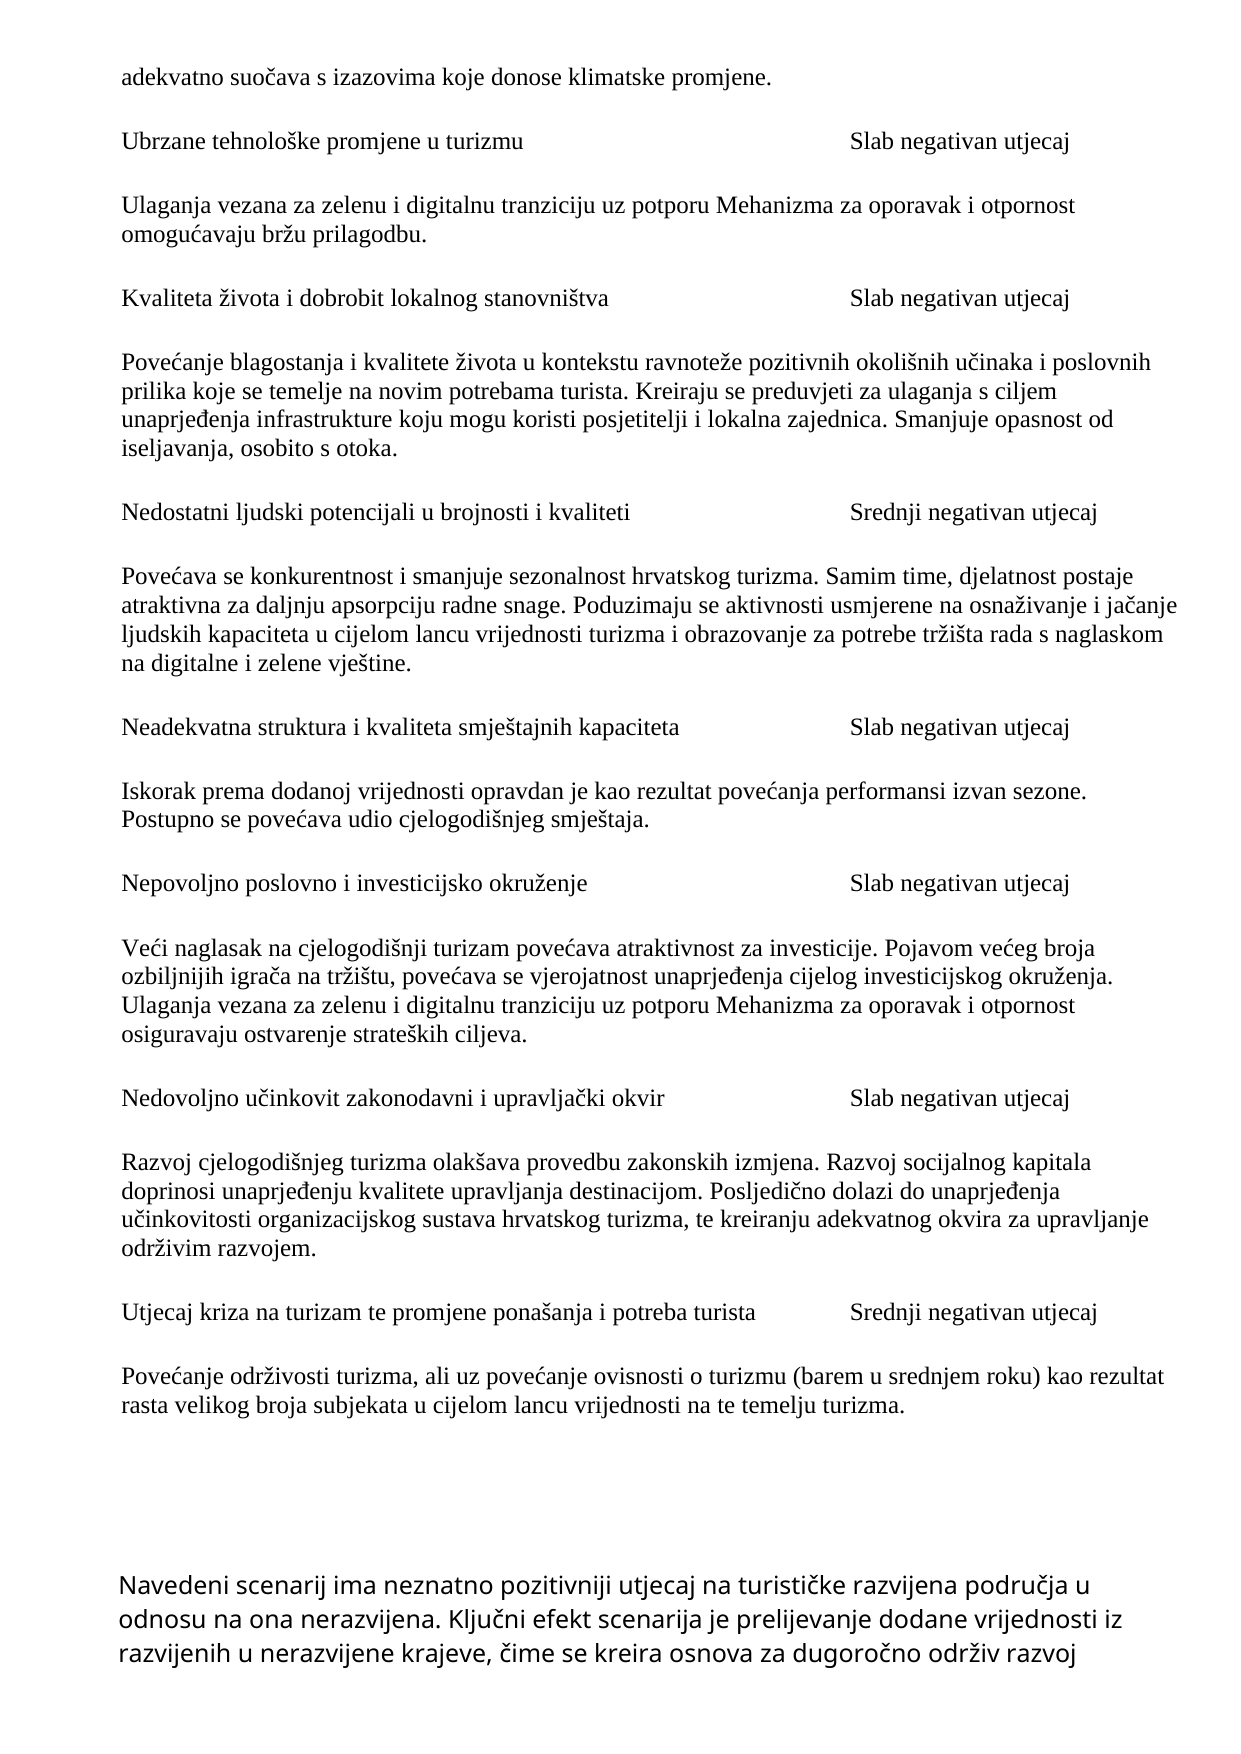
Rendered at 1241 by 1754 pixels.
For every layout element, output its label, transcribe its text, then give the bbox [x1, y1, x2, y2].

table_cell Povećava se konkurentnost i smanjuje sezonalnost hrvatskog turizma. Samim time, djelatnost postaje atraktivna za daljnju apsorpciju radne snage. Poduzimaju se aktivnosti usmjerene na osnaživanje i jačanje ljudskih kapaciteta u cijelom lancu vrijednosti turizma i obrazovanje za potrebe tržišta rada s naglaskom na digitalne i zelene vještine. [118, 559, 1181, 709]
table_cell Kvaliteta života i dobrobit lokalnog stanovništva [118, 280, 847, 344]
table_cell Ubrzane tehnološke promjene u turizmu [118, 123, 847, 187]
table_cell Nedovoljno učinkovit zakonodavni i upravljački okvir [118, 1080, 847, 1144]
text Navedeni scenarij ima neznatno pozitivniji utjecaj na turističke razvijena područja u odnosu na ona nerazvijena. Ključni efekt scenarija je prelijevanje dodane vrijednosti iz razvijenih u nerazvijene krajeve, čime se kreira osnova za dugoročno održiv razvoj [118, 1568, 1181, 1670]
table_cell Nedostatni ljudski potencijali u brojnosti i kvaliteti [118, 494, 847, 558]
table_cell Povećanje održivosti turizma, ali uz povećanje ovisnosti o turizmu (barem u srednjem roku) kao rezultat rasta velikog broja subjekata u cijelom lancu vrijednosti na te temelju turizma. [118, 1359, 1181, 1451]
table_cell Razvoj cjelogodišnjeg turizma olakšava provedbu zakonskih izmjena. Razvoj socijalnog kapitala doprinosi unaprjeđenju kvalitete upravljanja destinacijom. Posljedično dolazi do unaprjeđenja učinkovitosti organizacijskog sustava hrvatskog turizma, te kreiranju adekvatnog okvira za upravljanje održivim razvojem. [118, 1144, 1181, 1294]
table_cell adekvatno suočava s izazovima koje donose klimatske promjene. [118, 59, 1181, 123]
table_cell Slab negativan utjecaj [847, 1080, 1181, 1144]
table_cell Povećanje blagostanja i kvalitete života u kontekstu ravnoteže pozitivnih okolišnih učinaka i poslovnih prilika koje se temelje na novim potrebama turista. Kreiraju se preduvjeti za ulaganja s ciljem unaprjeđenja infrastrukture koju mogu koristi posjetitelji i lokalna zajednica. Smanjuje opasnost od iseljavanja, osobito s otoka. [118, 344, 1181, 494]
table_cell Nepovoljno poslovno i investicijsko okruženje [118, 866, 847, 930]
table_cell Slab negativan utjecaj [847, 866, 1181, 930]
table_cell Neadekvatna struktura i kvaliteta smještajnih kapaciteta [118, 709, 847, 773]
table_cell Srednji negativan utjecaj [847, 494, 1181, 558]
table_cell Srednji negativan utjecaj [847, 1294, 1181, 1358]
table_cell Slab negativan utjecaj [847, 123, 1181, 187]
table_cell Slab negativan utjecaj [847, 280, 1181, 344]
table_cell Slab negativan utjecaj [847, 709, 1181, 773]
table_cell Utjecaj kriza na turizam te promjene ponašanja i potreba turista [118, 1294, 847, 1358]
table_cell Iskorak prema dodanoj vrijednosti opravdan je kao rezultat povećanja performansi izvan sezone. Postupno se povećava udio cjelogodišnjeg smještaja. [118, 773, 1181, 866]
table_cell Veći naglasak na cjelogodišnji turizam povećava atraktivnost za investicije. Pojavom većeg broja ozbiljnijih igrača na tržištu, povećava se vjerojatnost unaprjeđenja cijelog investicijskog okruženja. Ulaganja vezana za zelenu i digitalnu tranziciju uz potporu Mehanizma za oporavak i otpornost osiguravaju ostvarenje strateških ciljeva. [118, 930, 1181, 1080]
table_cell Ulaganja vezana za zelenu i digitalnu tranziciju uz potporu Mehanizma za oporavak i otpornost omogućavaju bržu prilagodbu. [118, 187, 1181, 280]
